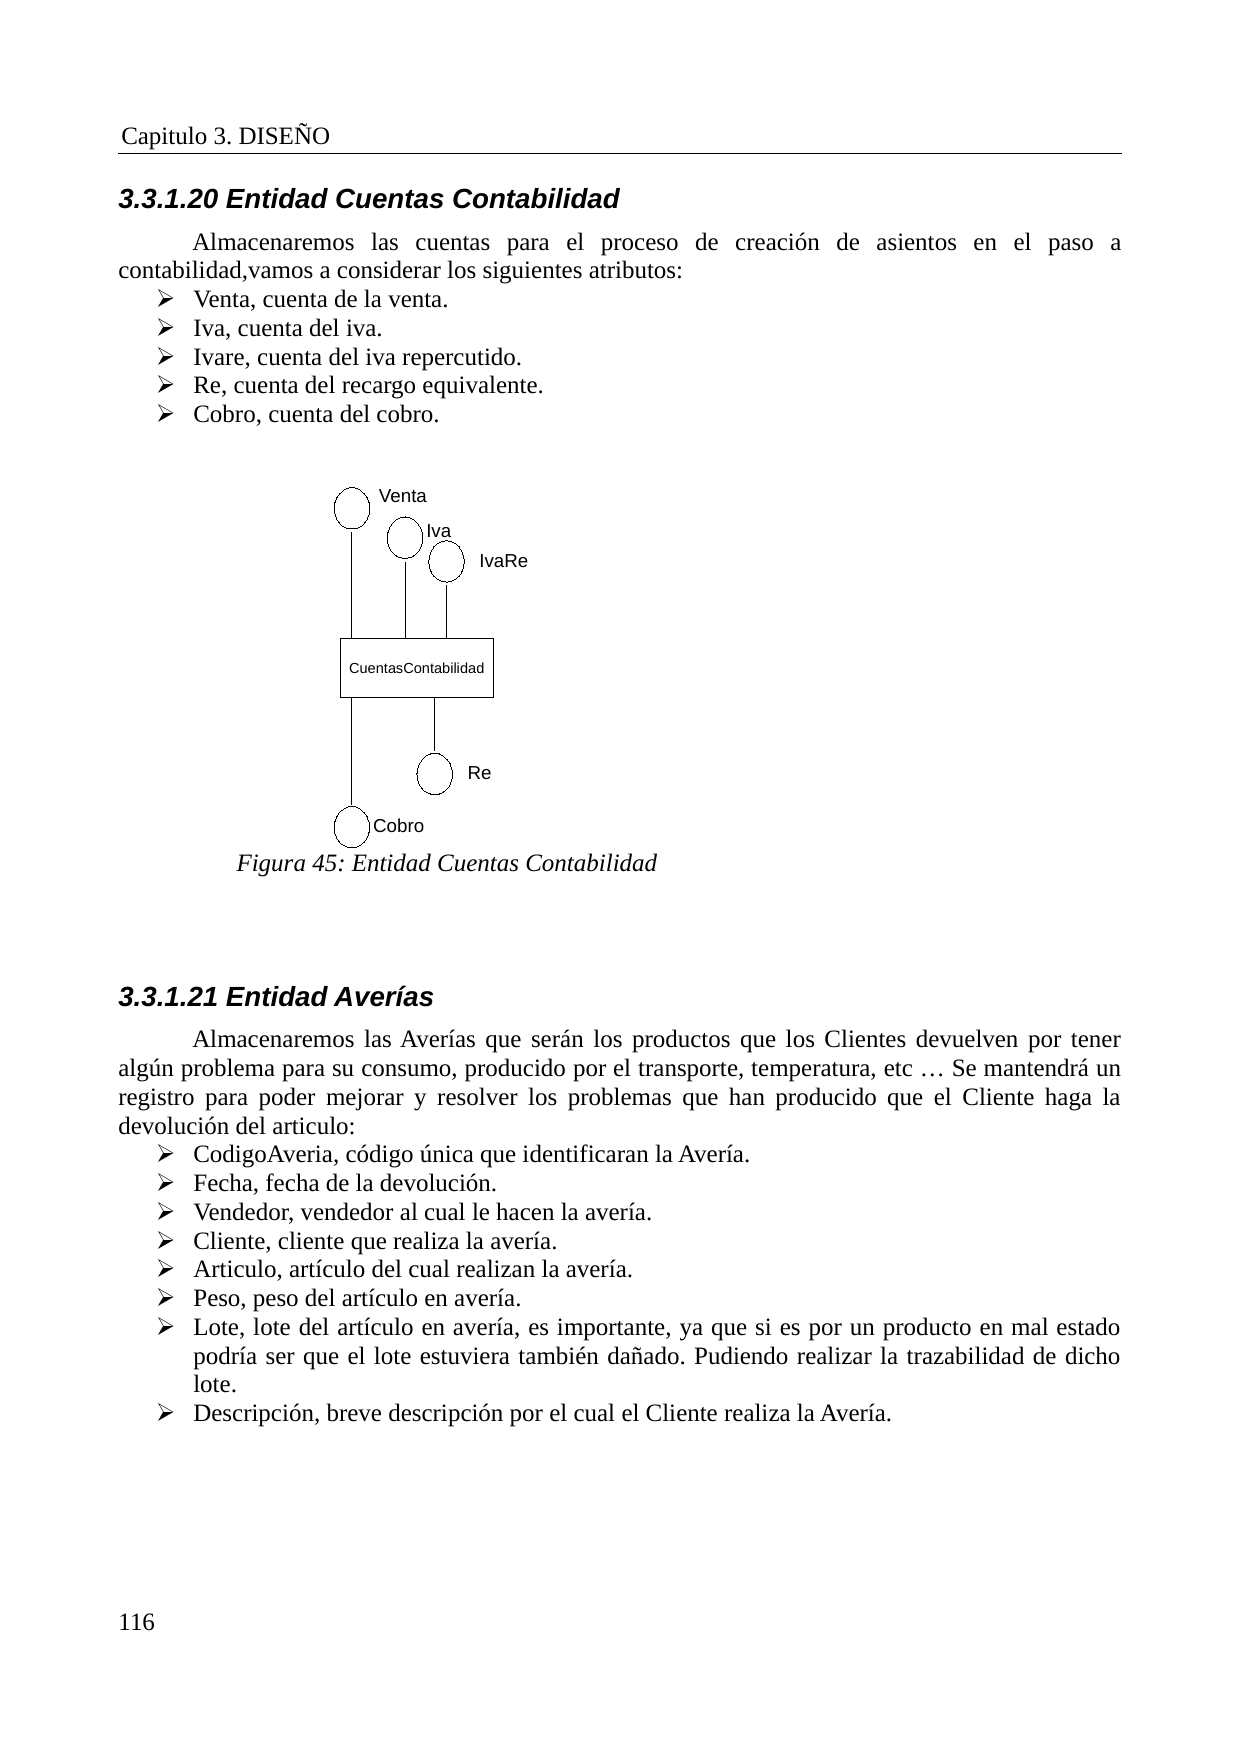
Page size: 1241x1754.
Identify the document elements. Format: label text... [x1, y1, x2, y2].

list Peso, peso del artículo en avería. [156, 1283, 1122, 1312]
subtitle 3.3.1.20 Entidad Cuentas Contabilidad [118, 182, 1122, 214]
list Iva, cuenta del iva. [156, 313, 1122, 342]
subtitle 3.3.1.21 Entidad Averías [118, 980, 1122, 1012]
list Descripción, breve descripción por el cual el Cliente realiza la Avería. [156, 1398, 1122, 1427]
list Fecha, fecha de la devolución. [156, 1168, 1122, 1197]
list CodigoAveria, código única que identificaran la Avería. [156, 1139, 1122, 1168]
text Almacenaremos las Averías que serán los productos que los Clientes devuelven por tener algún problema para su consumo, producido por el transporte, temperatura, etc … Se mantendrá un registro para poder mejorar y resolver los problemas que han producido que el Cliente haga la devolución del articulo: [118, 1024, 1122, 1139]
text Almacenaremos las cuentas para el proceso de creación de asientos en el paso a contabilidad,vamos a considerar los siguientes atributos: [118, 227, 1122, 284]
list Re, cuenta del recargo equivalente. [156, 370, 1122, 399]
list Lote, lote del artículo en avería, es importante, ya que si es por un producto en mal estado podría ser que el lote estuviera también dañado. Pudiendo realizar la trazabilidad de dicho lote. [156, 1312, 1122, 1398]
list Articulo, artículo del cual realizan la avería. [156, 1254, 1122, 1283]
list Vendedor, vendedor al cual le hacen la avería. [156, 1197, 1122, 1226]
list Ivare, cuenta del iva repercutido. [156, 342, 1122, 370]
text Figura 45: Entidad Cuentas Contabilidad [236, 489, 728, 877]
list Cobro, cuenta del cobro. [156, 399, 1122, 428]
list Cliente, cliente que realiza la avería. [156, 1226, 1122, 1254]
list Venta, cuenta de la venta. [156, 284, 1122, 313]
